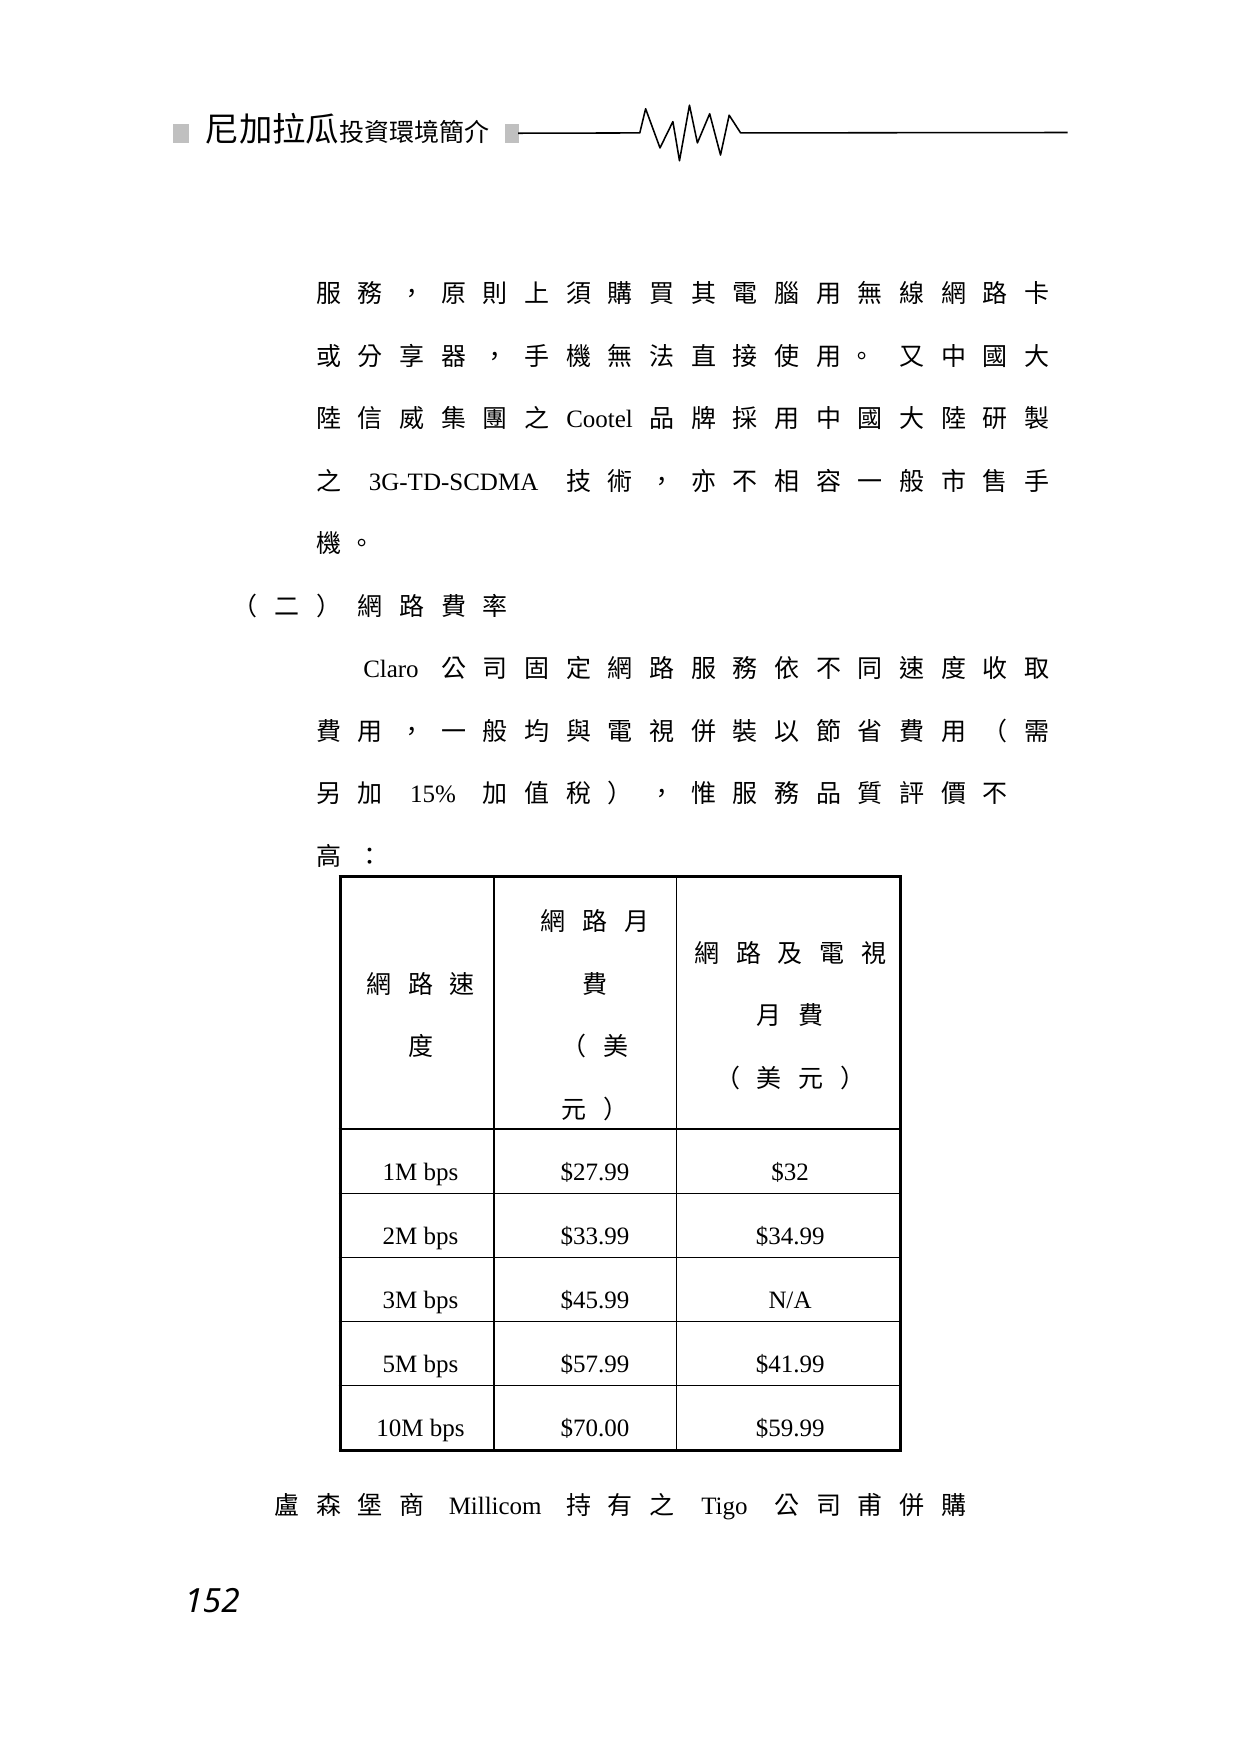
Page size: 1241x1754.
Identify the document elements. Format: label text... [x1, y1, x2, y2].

table_cell 10M bps [342, 1386, 493, 1449]
table_cell $27.99 [495, 1130, 676, 1192]
table_cell $32 [677, 1130, 899, 1192]
text Claro公司固定網路服務依不同速度收取費用，一般均與電視併裝以節省費用（需另加15%加值稅），惟服務品質評價不高： [281, 625, 1058, 875]
table_cell $45.99 [495, 1258, 676, 1321]
table_cell 3M bps [342, 1258, 493, 1321]
table_cell $34.99 [677, 1194, 899, 1256]
text （二）網路費率 [207, 563, 1058, 625]
table_cell $33.99 [495, 1194, 676, 1256]
table_header 網路速度 [342, 878, 493, 1128]
table_cell $70.00 [495, 1386, 676, 1449]
table_cell $41.99 [677, 1322, 899, 1384]
table_cell N/A [677, 1258, 899, 1321]
table_cell $57.99 [495, 1322, 676, 1384]
table_cell 2M bps [342, 1194, 493, 1256]
table_header 網路及電視月費 （美元） [677, 878, 899, 1128]
table_cell 5M bps [342, 1322, 493, 1384]
table_cell 1M bps [342, 1130, 493, 1192]
table_header 網路月費 （美元） [495, 878, 676, 1128]
text 盧森堡商Millicom持有之Tigo公司甫併購 [183, 1452, 1058, 1514]
table_cell $59.99 [677, 1386, 899, 1449]
text 服務，原則上須購買其電腦用無線網路卡或分享器，手機無法直接使用。又中國大陸信威集團之Cootel品牌採用中國大陸研製之3G-TD-SCDMA技術，亦不相容一般市售手機。 [281, 250, 1058, 563]
